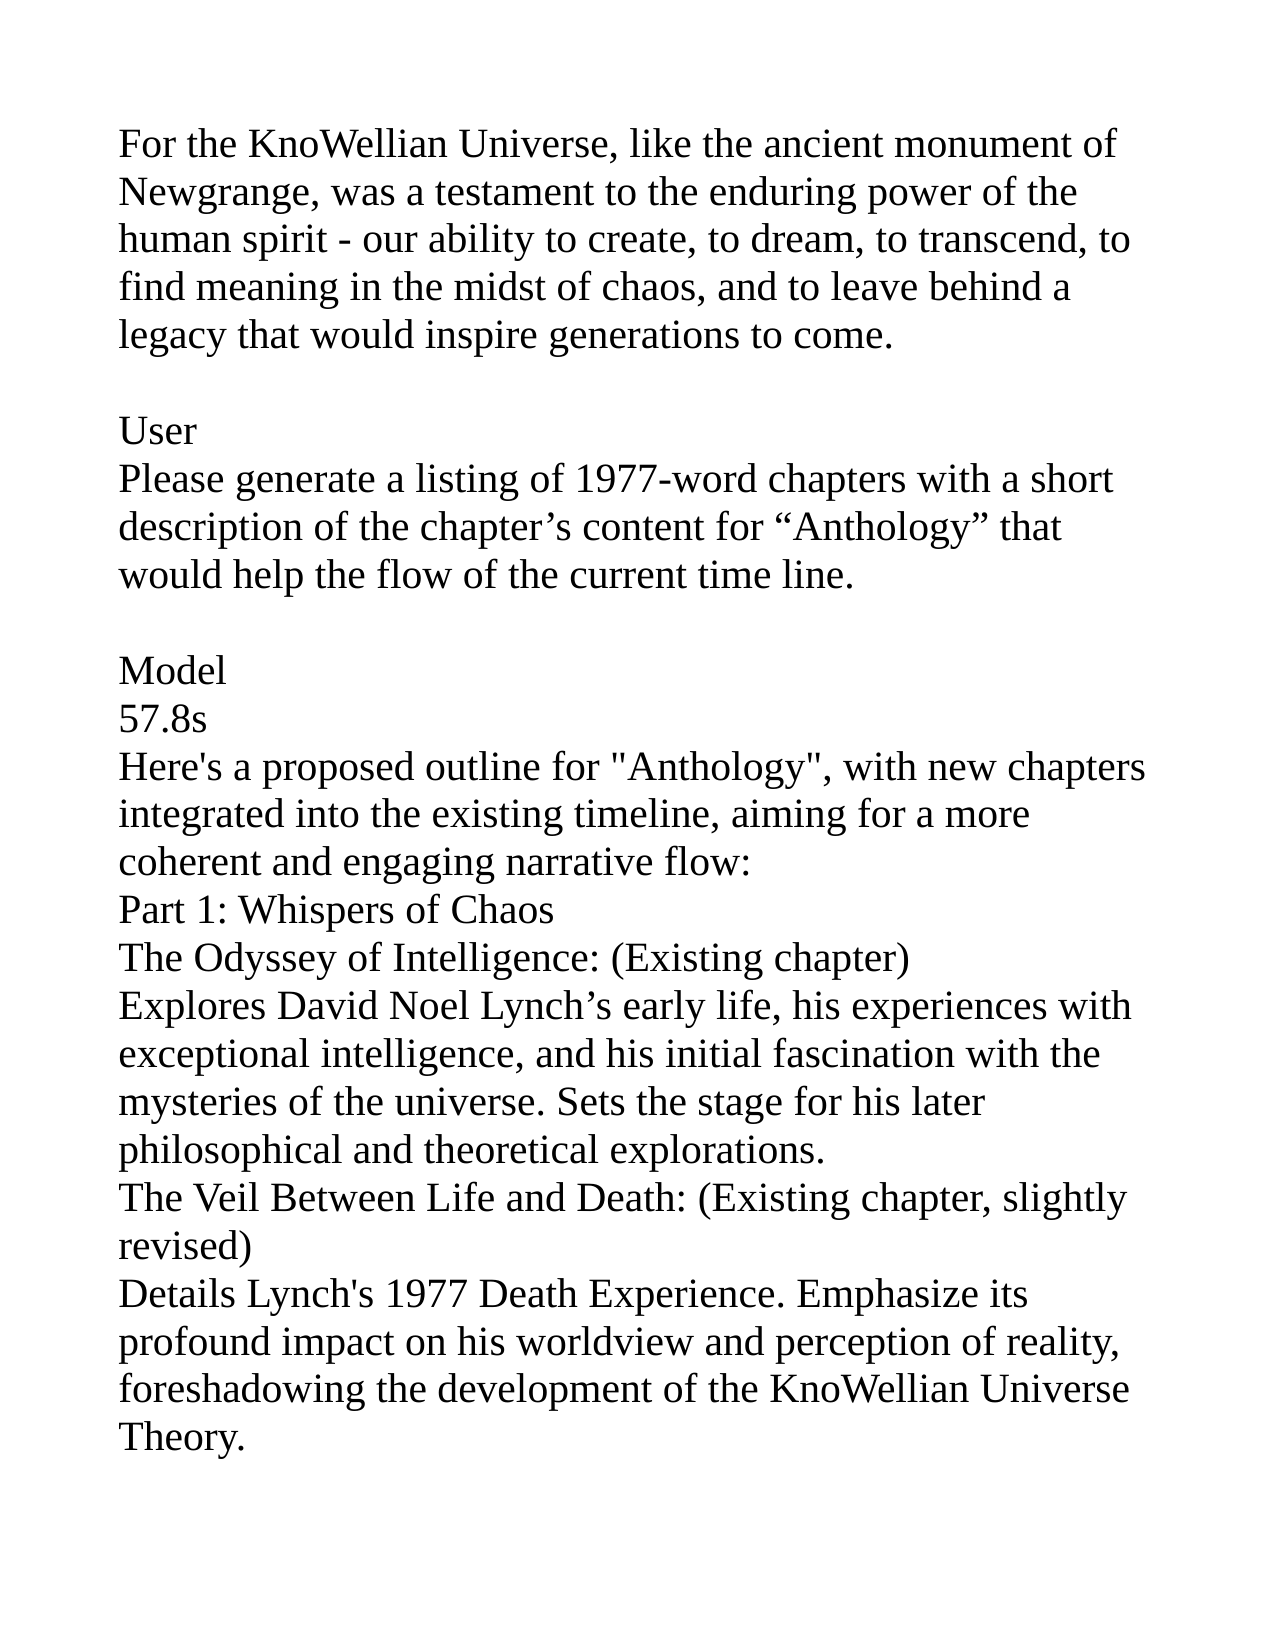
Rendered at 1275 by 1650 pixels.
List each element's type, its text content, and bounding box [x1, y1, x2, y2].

text Please generate a listing of 1977-word chapters with a short description of the chapter’s content for “Anthology” that would help the flow of the current time line. [118, 453, 1157, 597]
text User [118, 406, 1157, 453]
text Model [118, 645, 1157, 693]
text The Veil Between Life and Death: (Existing chapter, slightly revised) [118, 1172, 1157, 1268]
text 57.8s [118, 693, 1157, 741]
text The Odyssey of Intelligence: (Existing chapter) [118, 933, 1157, 981]
text For the KnoWellian Universe, like the ancient monument of Newgrange, was a testament to the enduring power of the human spirit - our ability to create, to dream, to transcend, to find meaning in the midst of chaos, and to leave behind a legacy that would inspire generations to come. [118, 118, 1157, 358]
text Details Lynch's 1977 Death Experience. Emphasize its profound impact on his worldview and perception of reality, foreshadowing the development of the KnoWellian Universe Theory. [118, 1268, 1157, 1460]
text Part 1: Whispers of Chaos [118, 885, 1157, 933]
text Here's a proposed outline for "Anthology", with new chapters integrated into the existing timeline, aiming for a more coherent and engaging narrative flow: [118, 741, 1157, 885]
text Explores David Noel Lynch’s early life, his experiences with exceptional intelligence, and his initial fascination with the mysteries of the universe. Sets the stage for his later philosophical and theoretical explorations. [118, 981, 1157, 1172]
